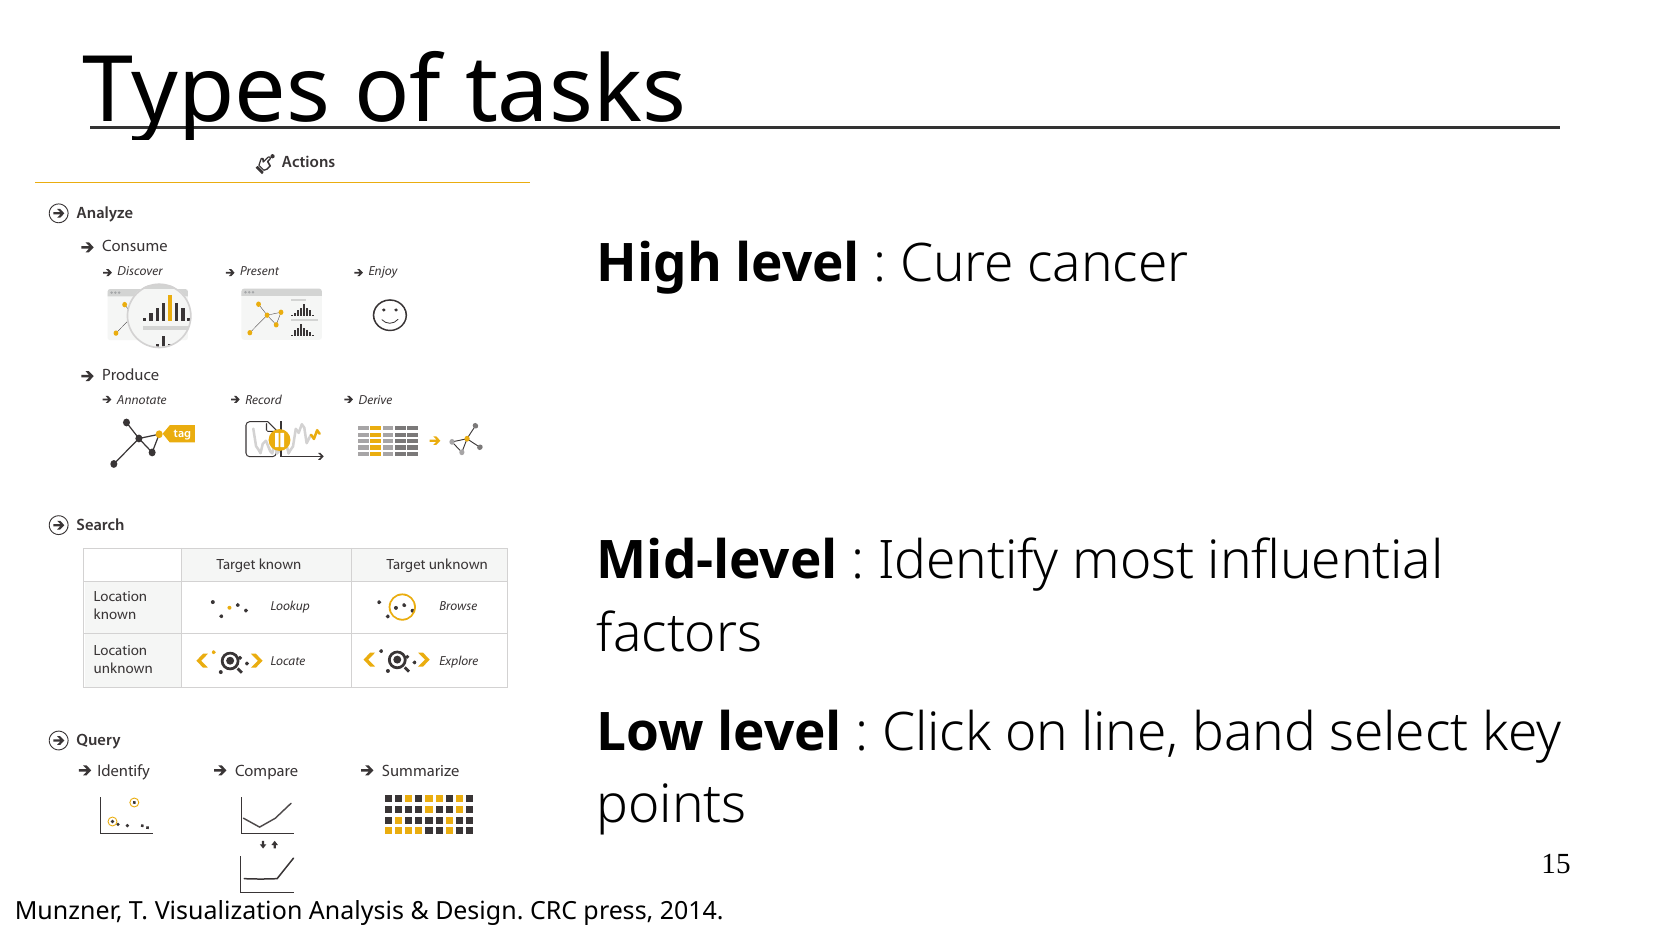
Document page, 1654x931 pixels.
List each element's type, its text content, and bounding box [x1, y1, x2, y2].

text_box Munzner, T. Visualization Analysis & Design. CRC press, 2014. [0, 885, 796, 931]
picture [19, 139, 556, 885]
list High level : Cure cancer Mid-level : Identify most influential factors Low level : Click on line, band select key points [596, 225, 1621, 841]
title Types of tasks [82, 32, 1571, 140]
